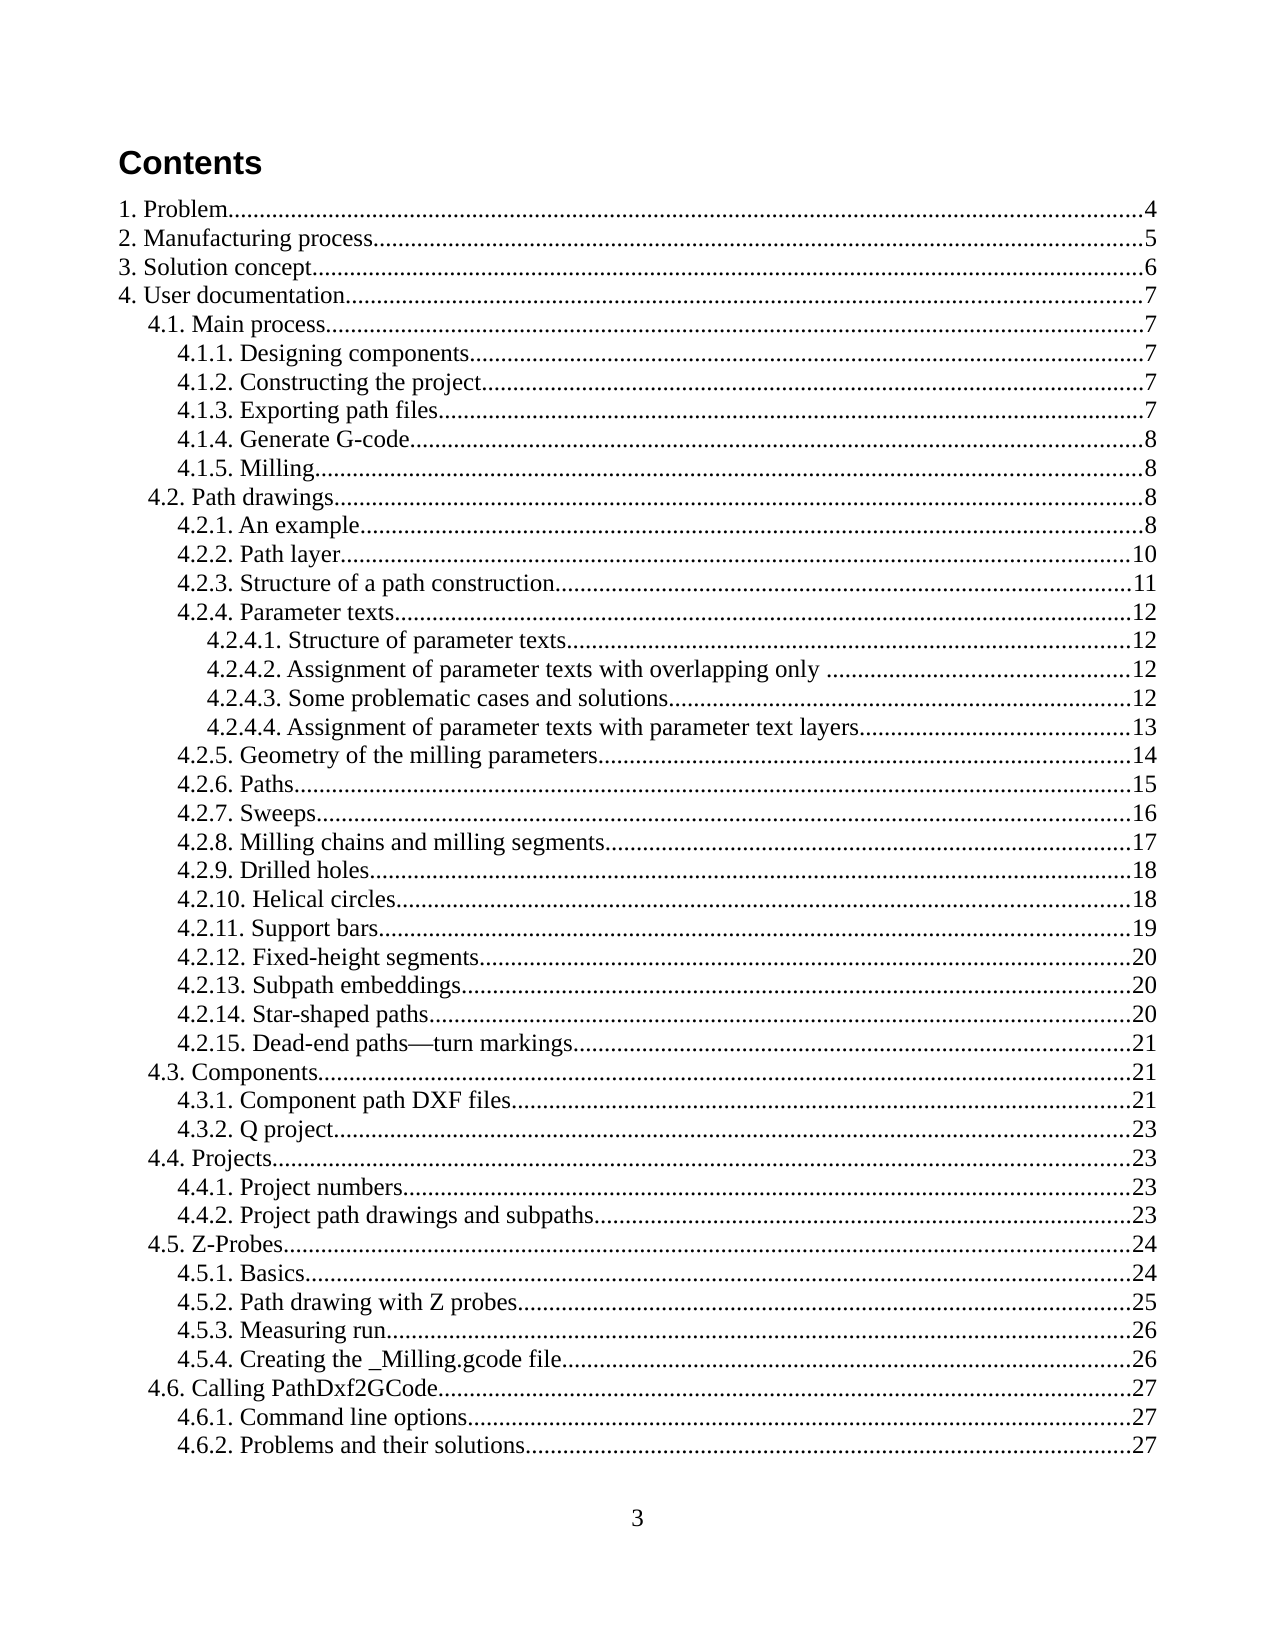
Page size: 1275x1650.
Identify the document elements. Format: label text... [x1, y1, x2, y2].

text 4.5.1. Basics 24 [177, 1258, 1157, 1287]
text 4.2.15. Dead-end paths—turn markings 21 [177, 1028, 1157, 1057]
text 4.1. Main process 7 [148, 309, 1157, 338]
text 4.2.11. Support bars 19 [177, 913, 1157, 942]
text 4.4. Projects 23 [148, 1143, 1157, 1172]
text 4.2.9. Drilled holes 18 [177, 855, 1157, 884]
text 4.5.2. Path drawing with Z probes 25 [177, 1287, 1157, 1315]
text 4.2. Path drawings 8 [148, 482, 1157, 510]
text 4.2.1. An example 8 [177, 510, 1157, 539]
text 4.2.13. Subpath embeddings 20 [177, 970, 1157, 999]
text 4.1.4. Generate G-code 8 [177, 424, 1157, 453]
text 4.2.4.3. Some problematic cases and solutions 12 [207, 683, 1157, 712]
text 4.2.5. Geometry of the milling parameters 14 [177, 740, 1157, 769]
text 4.4.1. Project numbers 23 [177, 1172, 1157, 1200]
subtitle Contents [118, 143, 1157, 182]
text 4.3.2. Q project 23 [177, 1114, 1157, 1143]
text 4.5.4. Creating the _Milling.gcode file 26 [177, 1344, 1157, 1373]
text 4.4.2. Project path drawings and subpaths 23 [177, 1200, 1157, 1229]
text 4.2.7. Sweeps 16 [177, 798, 1157, 827]
text 4.1.1. Designing components 7 [177, 338, 1157, 367]
text 4.2.6. Paths 15 [177, 769, 1157, 798]
text 4.2.14. Star-shaped paths 20 [177, 999, 1157, 1028]
text 4.2.3. Structure of a path construction 11 [177, 568, 1157, 597]
text 4.2.8. Milling chains and milling segments 17 [177, 827, 1157, 855]
text 4.6.2. Problems and their solutions 27 [177, 1430, 1157, 1459]
text 4.5. Z-Probes 24 [148, 1229, 1157, 1258]
text 4.1.2. Constructing the project 7 [177, 367, 1157, 395]
text 4.3.1. Component path DXF files 21 [177, 1085, 1157, 1114]
text 4.6.1. Command line options 27 [177, 1402, 1157, 1430]
text 4.2.4. Parameter texts 12 [177, 597, 1157, 625]
text 1. Problem 4 [118, 194, 1157, 223]
text 4.5.3. Measuring run 26 [177, 1315, 1157, 1344]
text 4.2.2. Path layer 10 [177, 539, 1157, 568]
text 4.2.4.2. Assignment of parameter texts with overlapping only 12 [207, 654, 1157, 683]
text 4.3. Components 21 [148, 1057, 1157, 1085]
text 4.6. Calling PathDxf2GCode 27 [148, 1373, 1157, 1402]
text 4.2.4.4. Assignment of parameter texts with parameter text layers 13 [207, 712, 1157, 740]
text 4.1.5. Milling 8 [177, 453, 1157, 482]
text 4.1.3. Exporting path files 7 [177, 395, 1157, 424]
text 4. User documentation 7 [118, 280, 1157, 309]
text 4.2.12. Fixed-height segments 20 [177, 942, 1157, 970]
text 4.2.10. Helical circles 18 [177, 884, 1157, 913]
text 4.2.4.1. Structure of parameter texts 12 [207, 625, 1157, 654]
text 2. Manufacturing process 5 [118, 223, 1157, 252]
text 3. Solution concept 6 [118, 252, 1157, 280]
